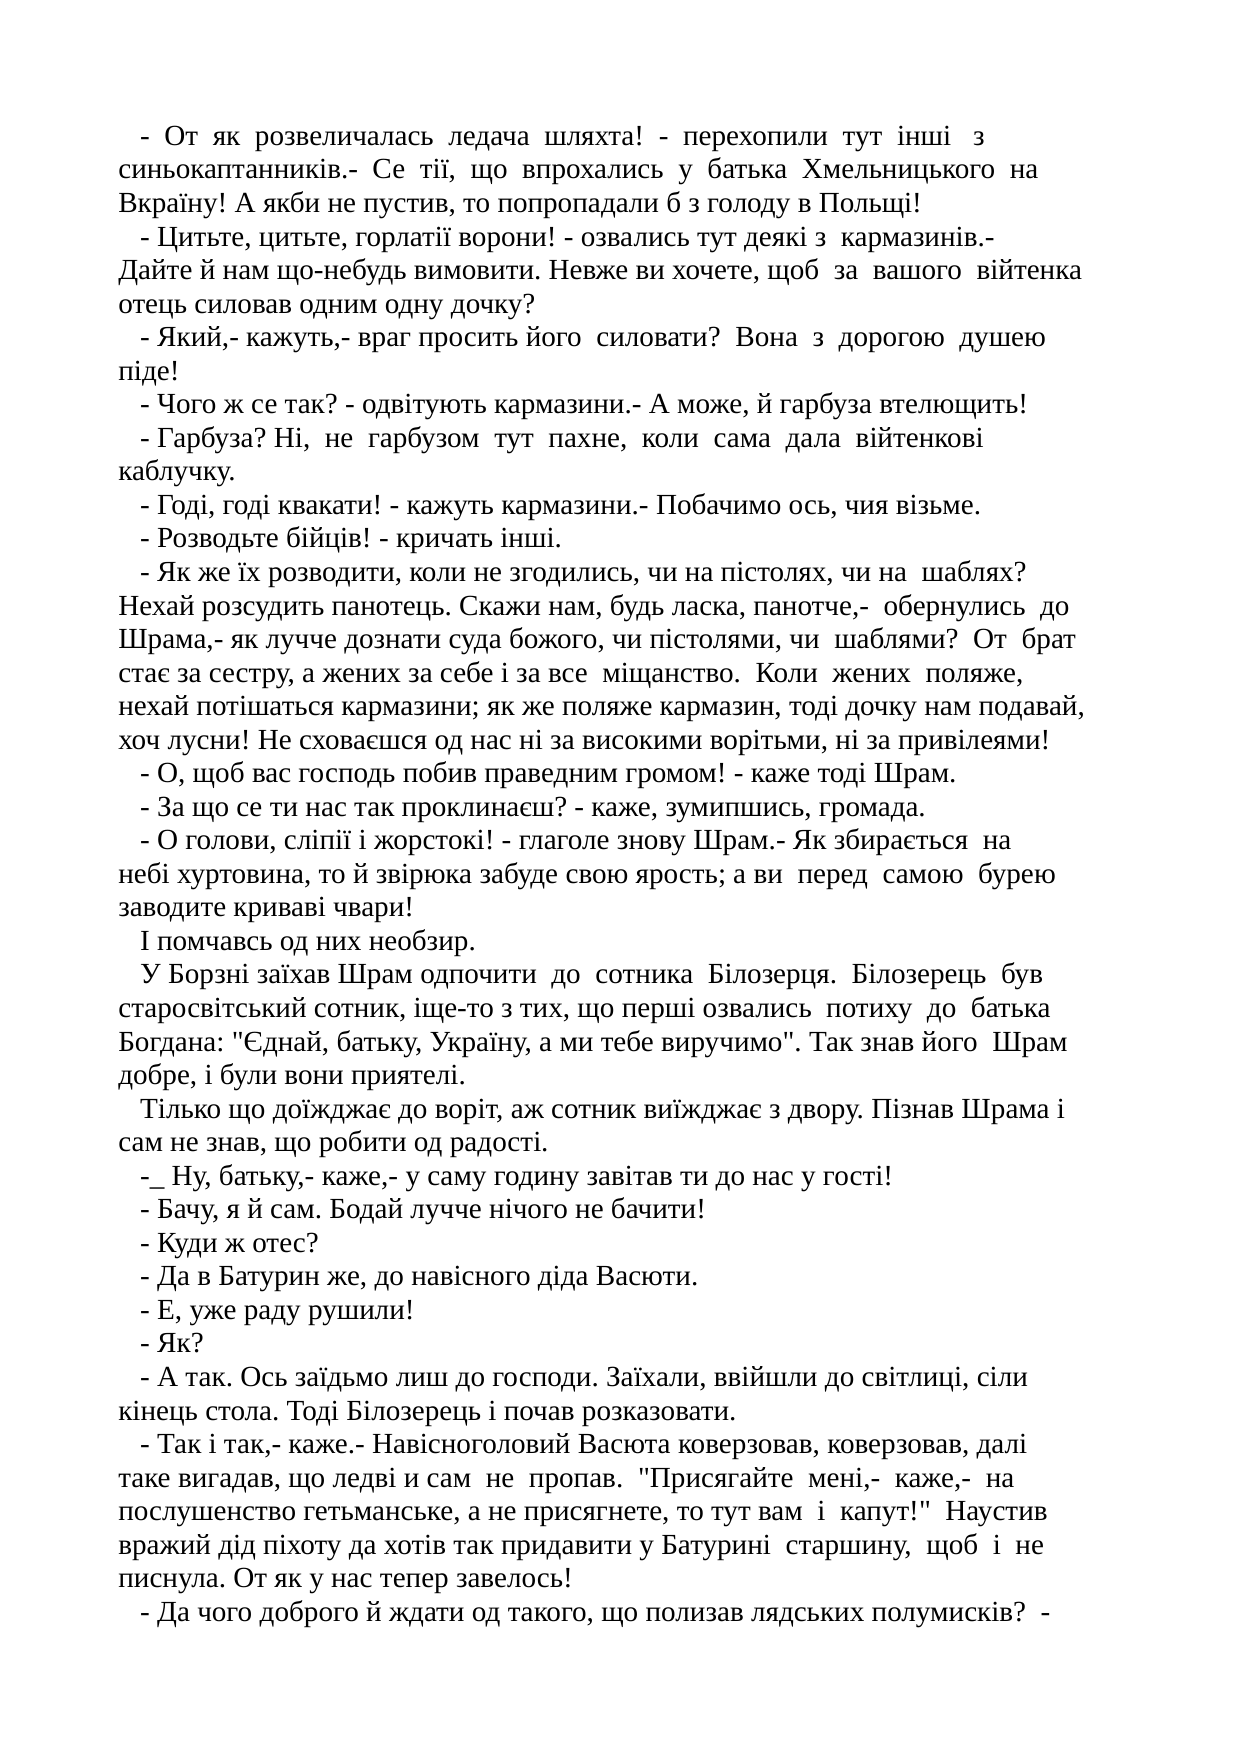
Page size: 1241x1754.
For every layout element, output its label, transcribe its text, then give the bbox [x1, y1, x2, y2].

text - Куди ж отес? [118, 1225, 1122, 1258]
text старосвiтський сотник, iще-то з тих, що першi озвались потиху до батька [118, 990, 1122, 1024]
text - Так i так,- каже.- Навiсноголовий Васюта коверзовав, коверзовав, далi [118, 1426, 1122, 1460]
text - За що се ти нас так проклинаєш? - каже, зумипшись, громада. [118, 789, 1122, 822]
text добре, i були вони приятелi. [118, 1057, 1122, 1091]
text - Гарбуза? Нi, не гарбузом тут пахне, коли сама дала вiйтенковi [118, 420, 1122, 453]
text Нехай розсудить панотець. Скажи нам, будь ласка, панотче,- обернулись до [118, 588, 1122, 621]
text - Да чого доброго й ждати од такого, що полизав лядських полумискiв? - [118, 1594, 1122, 1627]
text - О, щоб вас господь побив праведним громом! - каже тодi Шрам. [118, 755, 1122, 789]
text Дайте й нам що-небудь вимовити. Невже ви хочете, щоб за вашого вiйтенка [118, 252, 1122, 286]
text - Да в Батурин же, до навiсного дiда Васюти. [118, 1258, 1122, 1292]
text Шрама,- як лучче дознати суда божого, чи пiстолями, чи шаблями? От брат [118, 621, 1122, 655]
text - Чого ж се так? - одвiтують кармазини.- А може, й гарбуза втелющить! [118, 386, 1122, 420]
text - Бачу, я й сам. Бодай лучче нiчого не бачити! [118, 1191, 1122, 1225]
text пiде! [118, 353, 1122, 386]
text - Е, уже раду рушили! [118, 1292, 1122, 1326]
text -_ Ну, батьку,- каже,- у саму годину завiтав ти до нас у гостi! [118, 1158, 1122, 1191]
text - Цитьте, цитьте, горлатiї ворони! - озвались тут деякi з кармазинiв.- [118, 219, 1122, 252]
text - Який,- кажуть,- враг просить його силовати? Вона з дорогою душею [118, 319, 1122, 353]
text - Годi, годi квакати! - кажуть кармазини.- Побачимо ось, чия вiзьме. [118, 487, 1122, 521]
text сам не знав, що робити од радостi. [118, 1124, 1122, 1158]
text - От як розвеличалась ледача шляхта! - перехопили тут iншi з [118, 118, 1122, 152]
text синьокаптанникiв.- Се тiї, що впрохались у батька Хмельницького на [118, 152, 1122, 185]
text небi хуртовина, то й звiрюка забуде свою ярость; а ви перед самою бурею [118, 856, 1122, 889]
text - Розводьте бiйцiв! - кричать iншi. [118, 521, 1122, 554]
text - Як? [118, 1326, 1122, 1359]
text - А так. Ось заїдьмо лиш до господи. Заїхали, ввiйшли до свiтлицi, сiли [118, 1359, 1122, 1393]
text - Як же їх розводити, коли не згодились, чи на пiстолях, чи на шаблях? [118, 554, 1122, 588]
text кiнець стола. Тодi Бiлозерець i почав розказовати. [118, 1393, 1122, 1426]
text I помчавсь од них необзир. [118, 923, 1122, 957]
text хоч лусни! Не сховаєшся од нас нi за високими ворiтьми, нi за привiлеями! [118, 722, 1122, 755]
text стає за сестру, а жених за себе i за все мiщанство. Коли жених поляже, [118, 655, 1122, 688]
text Тiлько що доїжджає до ворiт, аж сотник виїжджає з двору. Пiзнав Шрама i [118, 1091, 1122, 1124]
text Богдана: "Єднай, батьку, Україну, а ми тебе виручимо". Так знав його Шрам [118, 1024, 1122, 1057]
text вражий дiд пiхоту да хотiв так придавити у Батуринi старшину, щоб i не [118, 1527, 1122, 1560]
text писнула. От як у нас тепер завелось! [118, 1560, 1122, 1594]
text нехай потiшаться кармазини; як же поляже кармазин, тодi дочку нам подавай, [118, 688, 1122, 722]
text У Борзнi заїхав Шрам одпочити до сотника Бiлозерця. Бiлозерець був [118, 957, 1122, 990]
text - О голови, слiпiї i жорстокi! - глаголе знову Шрам.- Як збирається на [118, 822, 1122, 856]
text послушенство гетьманське, а не присягнете, то тут вам i капут!" Наустив [118, 1493, 1122, 1527]
text каблучку. [118, 453, 1122, 487]
text Вкраїну! А якби не пустив, то попропадали б з голоду в Польщi! [118, 185, 1122, 219]
text отець силовав одним одну дочку? [118, 286, 1122, 319]
text заводите кривавi чвари! [118, 889, 1122, 923]
text таке вигадав, що ледвi и сам не пропав. "Присягайте менi,- каже,- на [118, 1460, 1122, 1493]
